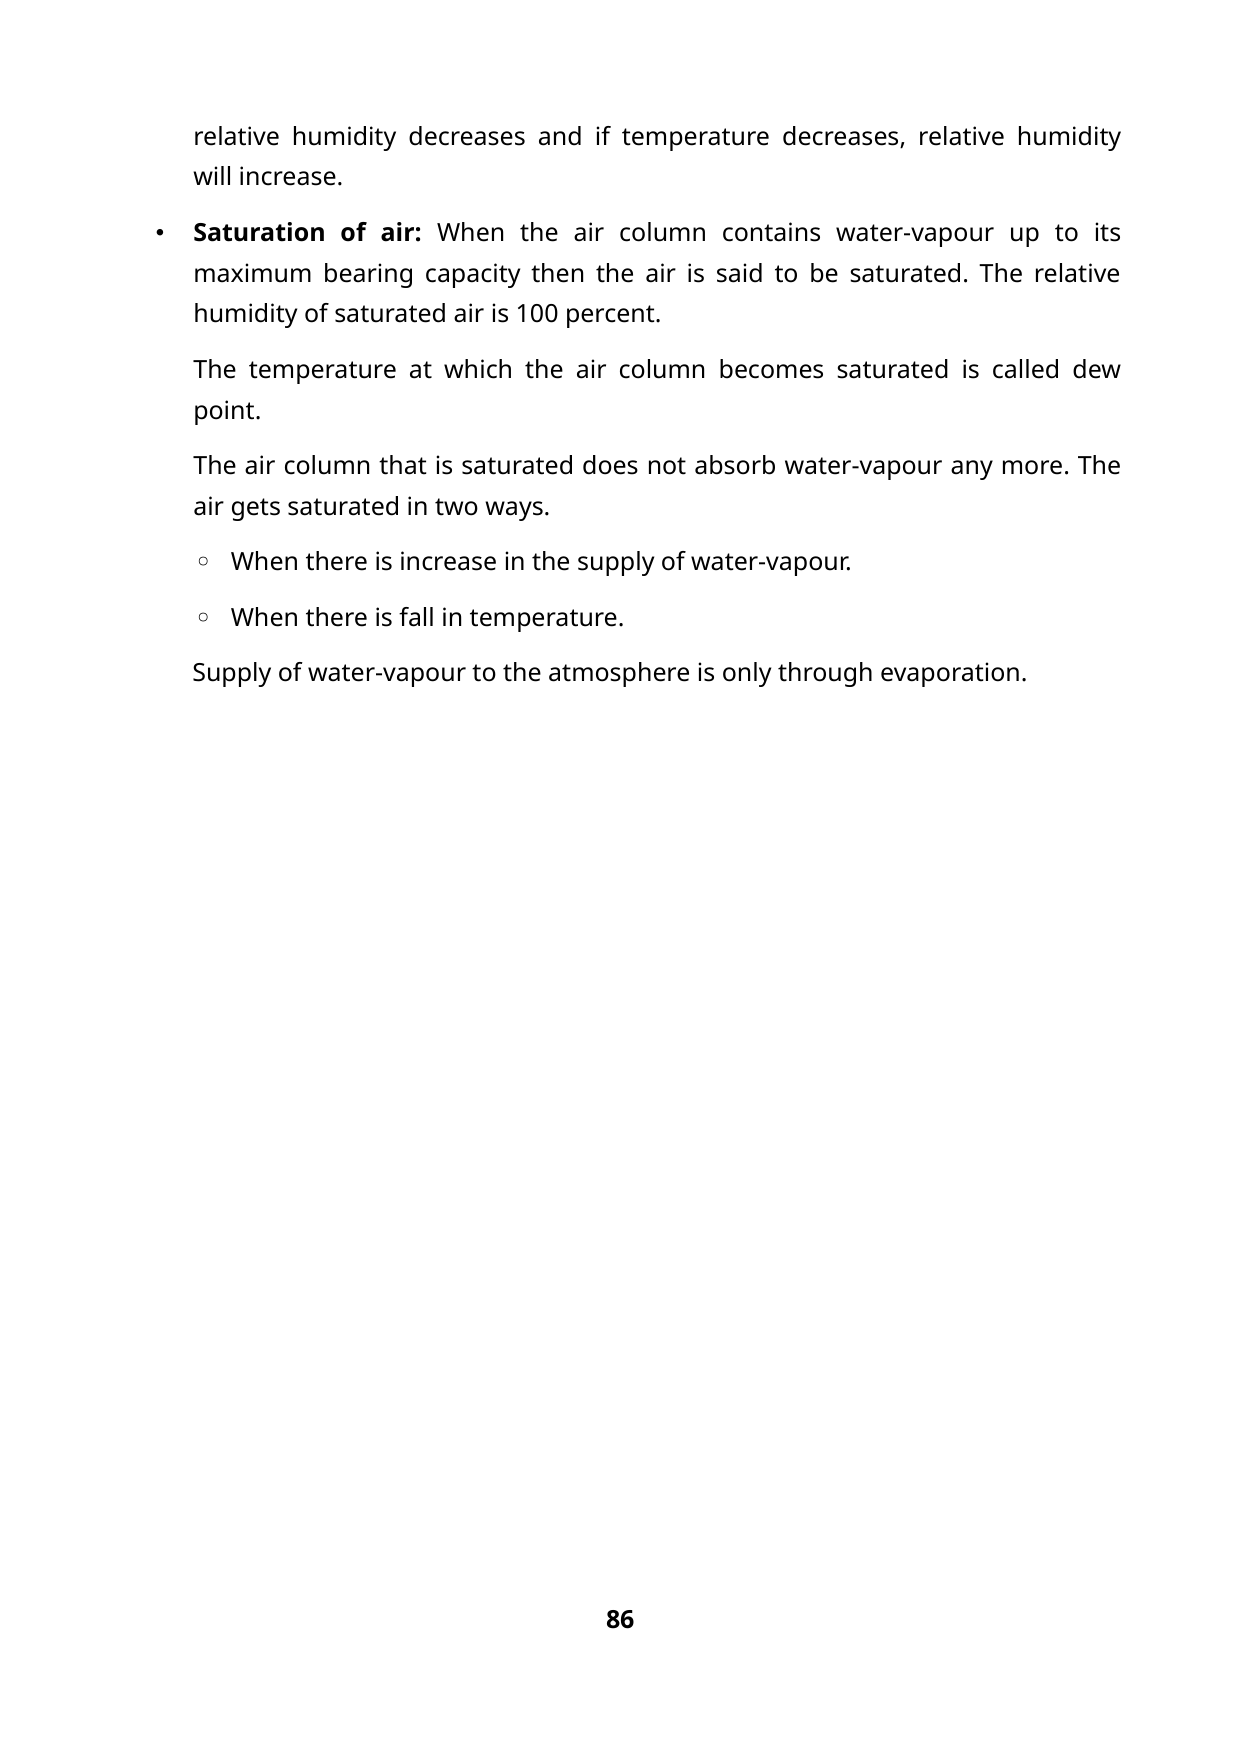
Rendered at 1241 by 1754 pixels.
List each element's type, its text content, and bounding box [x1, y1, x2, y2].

list When there is increase in the supply of water-vapour. [193, 544, 1122, 578]
list The air column that is saturated does not absorb water-vapour any more. The air gets saturated in two ways. [156, 448, 1122, 523]
list Saturation of air: When the air column contains water-vapour up to its maximum bearing capacity then the air is said to be saturated. The relative humidity of saturated air is 100 percent. [156, 214, 1122, 330]
list When there is fall in temperature. [193, 599, 1122, 633]
text Supply of water-vapour to the atmosphere is only through evaporation. [192, 655, 1122, 689]
list relative humidity decreases and if temperature decreases, relative humidity will increase. [156, 118, 1122, 193]
list The temperature at which the air column becomes saturated is called dew point. [156, 351, 1122, 426]
